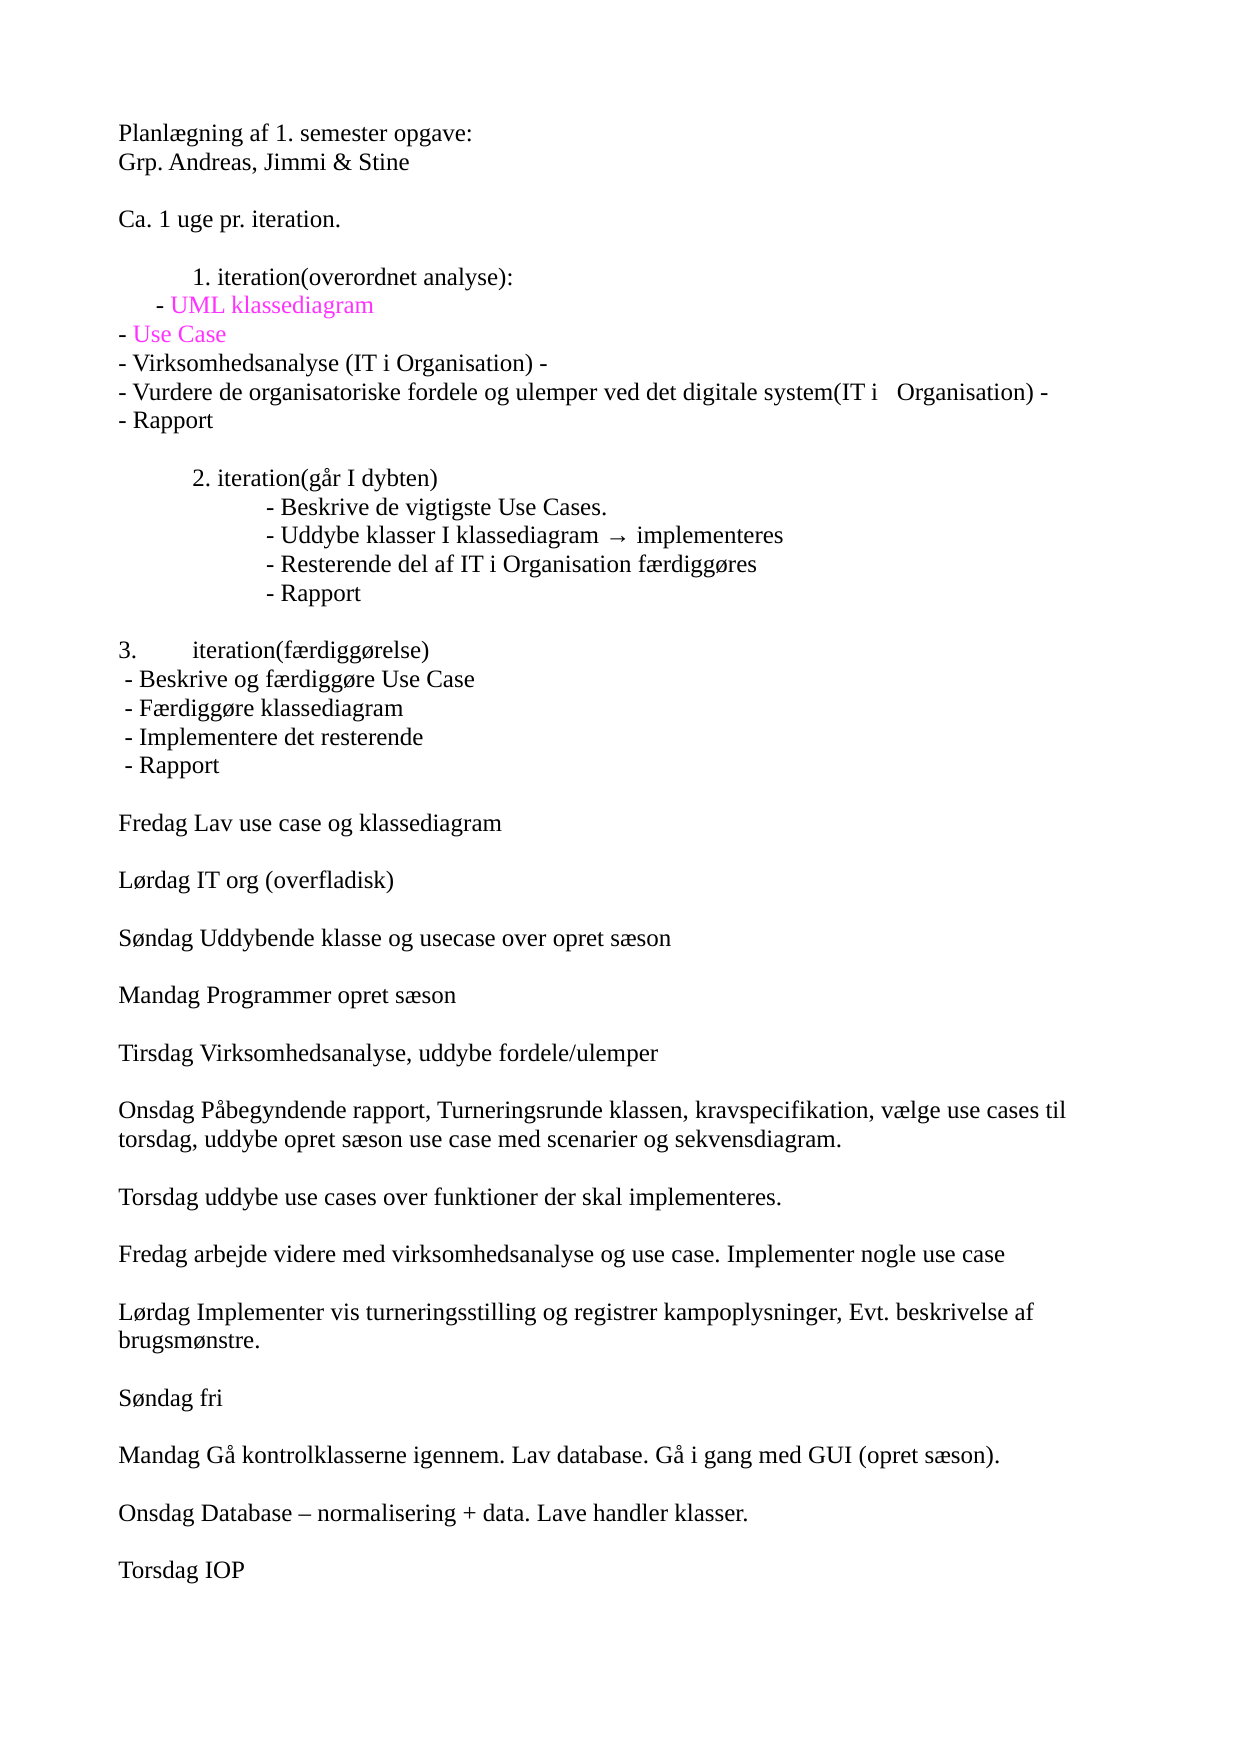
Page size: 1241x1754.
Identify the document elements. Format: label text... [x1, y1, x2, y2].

text Planlægning af 1. semester opgave: [118, 118, 1122, 147]
text Søndag fri [118, 1383, 1122, 1412]
text Søndag Uddybende klasse og usecase over opret sæson [118, 923, 1122, 952]
text - Vurdere de organisatoriske fordele og ulemper ved det digitale system(IT i Organisation) - - Rapport [118, 377, 1122, 434]
text Torsdag uddybe use cases over funktioner der skal implementeres. [118, 1182, 1122, 1211]
text Mandag Programmer opret sæson [118, 981, 1122, 1009]
text Lørdag Implementer vis turneringsstilling og registrer kampoplysninger, Evt. beskrivelse af brugsmønstre. [118, 1297, 1122, 1354]
text Onsdag Påbegyndende rapport, Turneringsrunde klassen, kravspecifikation, vælge use cases til torsdag, uddybe opret sæson use case med scenarier og sekvensdiagram. [118, 1096, 1122, 1153]
text - UML klassediagram [118, 291, 1122, 319]
text Mandag Gå kontrolklasserne igennem. Lav database. Gå i gang med GUI (opret sæson). [118, 1441, 1122, 1469]
text Grp. Andreas, Jimmi & Stine [118, 147, 1122, 176]
text Fredag arbejde videre med virksomhedsanalyse og use case. Implementer nogle use case [118, 1239, 1122, 1268]
text - Rapport [118, 751, 1122, 779]
text Tirsdag Virksomhedsanalyse, uddybe fordele/ulemper [118, 1038, 1122, 1067]
text Ca. 1 uge pr. iteration. [118, 204, 1122, 233]
list iteration(færdiggørelse) - Beskrive og færdiggøre Use Case - Færdiggøre klassediagram - Implementere det resterende [118, 636, 1122, 751]
text 2. iteration(går I dybten) - Beskrive de vigtigste Use Cases. [118, 463, 1122, 521]
text - Virksomhedsanalyse (IT i Organisation) - [118, 348, 1122, 377]
text Fredag Lav use case og klassediagram [118, 808, 1122, 837]
text 1. iteration(overordnet analyse): [118, 262, 1122, 291]
text - Uddybe klasser I klassediagram → implementeres [118, 521, 1122, 549]
text Onsdag Database – normalisering + data. Lave handler klasser. [118, 1498, 1122, 1527]
text - Use Case [118, 319, 1122, 348]
text Torsdag IOP [118, 1556, 1122, 1584]
text - Resterende del af IT i Organisation færdiggøres - Rapport [118, 549, 1122, 607]
text Lørdag IT org (overfladisk) [118, 866, 1122, 894]
